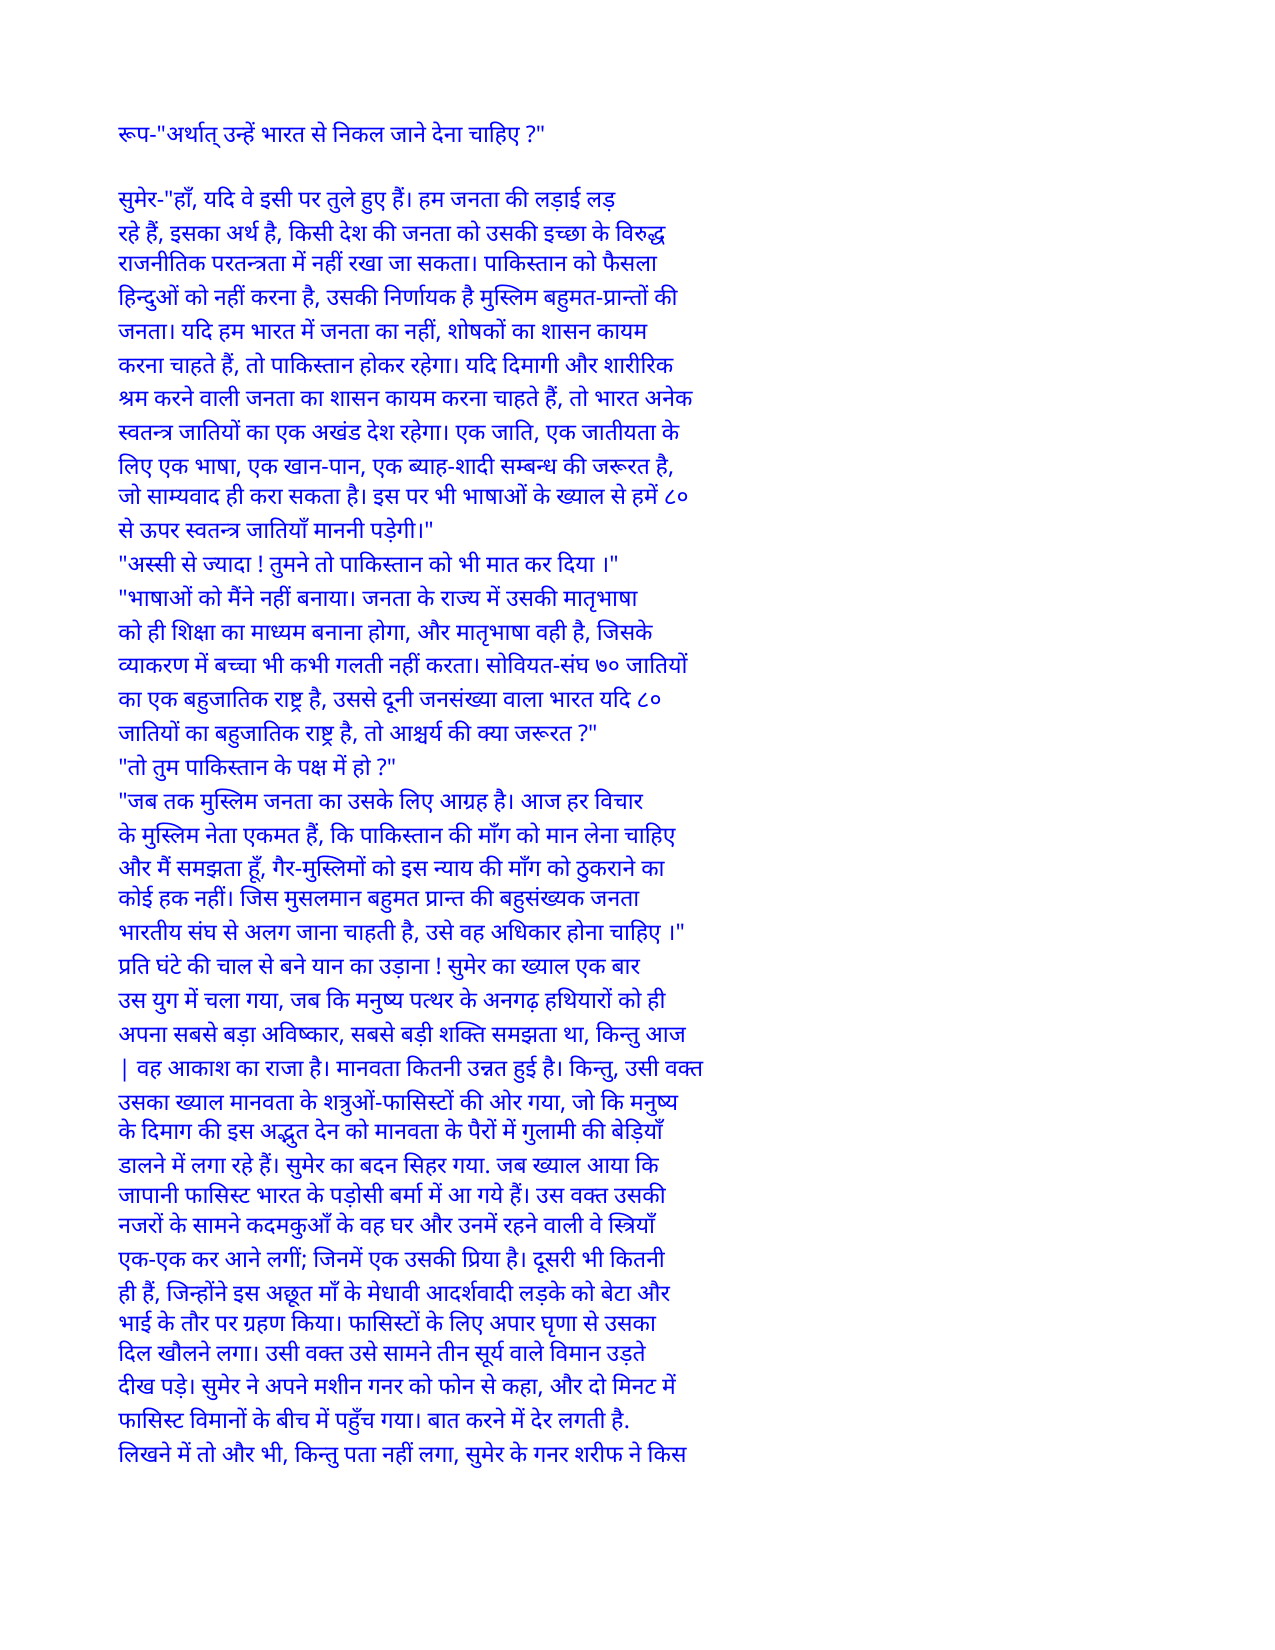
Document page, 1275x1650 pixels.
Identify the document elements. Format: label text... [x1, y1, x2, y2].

text उस युग में चला गया, जब कि मनुष्य पत्थर के अनगढ़ हथियारों को ही [118, 984, 1157, 1018]
text भाई के तौर पर ग्रहण किया। फासिस्टों के लिए अपार घृणा से उसका [118, 1311, 1157, 1340]
text रहे हैं, इसका अर्थ है, किसी देश की जनता को उसकी इच्छा के विरुद्ध [118, 217, 1157, 251]
text व्याकरण में बच्चा भी कभी गलती नहीं करता। सोवियत-संघ ७० जातियों [118, 649, 1157, 683]
text जातियों का बहुजातिक राष्ट्र है, तो आश्चर्य की क्या जरूरत ?" [118, 717, 1157, 751]
text श्रम करने वाली जनता का शासन कायम करना चाहते हैं, तो भारत अनेक [118, 382, 1157, 416]
text जनता। यदि हम भारत में जनता का नहीं, शोषकों का शासन कायम [118, 315, 1157, 348]
text और मैं समझता हूँ, गैर-मुस्लिमों को इस न्याय की माँग को ठुकराने का [118, 852, 1157, 886]
text रूप-"अर्थात् उन्हें भारत से निकल जाने देना चाहिए ?" [118, 118, 1157, 152]
text "अस्सी से ज्यादा ! तुमने तो पाकिस्तान को भी मात कर दिया ।" [118, 548, 1157, 582]
text "जब तक मुस्लिम जनता का उसके लिए आग्रह है। आज हर विचार [118, 785, 1157, 818]
text डालने में लगा रहे हैं। सुमेर का बदन सिहर गया. जब ख्याल आया कि [118, 1149, 1157, 1183]
text उसका ख्याल मानवता के शत्रुओं-फासिस्टों की ओर गया, जो कि मनुष्य [118, 1085, 1157, 1119]
text सुमेर-"हाँ, यदि वे इसी पर तुले हुए हैं। हम जनता की लड़ाई लड़ [118, 183, 1157, 217]
text को ही शिक्षा का माध्यम बनाना होगा, और मातृभाषा वही है, जिसके [118, 615, 1157, 649]
text कोई हक नहीं। जिस मुसलमान बहुमत प्रान्त की बहुसंख्यक जनता [118, 886, 1157, 916]
text नजरों के सामने कदमकुआँ के वह घर और उनमें रहने वाली वे स्त्रियाँ [118, 1213, 1157, 1243]
text प्रति घंटे की चाल से बने यान का उड़ाना ! सुमेर का ख्याल एक बार [118, 950, 1157, 984]
text जो साम्यवाद ही करा सकता है। इस पर भी भाषाओं के ख्याल से हमें ८० [118, 484, 1157, 514]
text दीख पड़े। सुमेर ने अपने मशीन गनर को फोन से कहा, और दो मिनट में [118, 1370, 1157, 1404]
text का एक बहुजातिक राष्ट्र है, उससे दूनी जनसंख्या वाला भारत यदि ८० [118, 683, 1157, 717]
text लिए एक भाषा, एक खान-पान, एक ब्याह-शादी सम्बन्ध की जरूरत है, [118, 450, 1157, 484]
text के मुस्लिम नेता एकमत हैं, कि पाकिस्तान की माँग को मान लेना चाहिए [118, 818, 1157, 852]
text करना चाहते हैं, तो पाकिस्तान होकर रहेगा। यदि दिमागी और शारीरिक [118, 348, 1157, 382]
text स्वतन्त्र जातियों का एक अखंड देश रहेगा। एक जाति, एक जातीयता के [118, 416, 1157, 450]
text अपना सबसे बड़ा अविष्कार, सबसे बड़ी शक्ति समझता था, किन्तु आज [118, 1018, 1157, 1052]
text के दिमाग की इस अद्भुत देन को मानवता के पैरों में गुलामी की बेड़ियाँ [118, 1119, 1157, 1149]
text एक-एक कर आने लगीं; जिनमें एक उसकी प्रिया है। दूसरी भी कितनी [118, 1243, 1157, 1277]
text | वह आकाश का राजा है। मानवता कितनी उन्नत हुई है। किन्तु, उसी वक्त [118, 1052, 1157, 1085]
text भारतीय संघ से अलग जाना चाहती है, उसे वह अधिकार होना चाहिए ।" [118, 916, 1157, 950]
text "भाषाओं को मैंने नहीं बनाया। जनता के राज्य में उसकी मातृभाषा [118, 582, 1157, 615]
text राजनीतिक परतन्त्रता में नहीं रखा जा सकता। पाकिस्तान को फैसला [118, 251, 1157, 281]
text लिखने में तो और भी, किन्तु पता नहीं लगा, सुमेर के गनर शरीफ ने किस [118, 1438, 1157, 1472]
text हिन्दुओं को नहीं करना है, उसकी निर्णायक है मुस्लिम बहुमत-प्रान्तों की [118, 281, 1157, 315]
text से ऊपर स्वतन्त्र जातियाँ माननी पड़ेगी।" [118, 514, 1157, 548]
text जापानी फासिस्ट भारत के पड़ोसी बर्मा में आ गये हैं। उस वक्त उसकी [118, 1183, 1157, 1213]
text फासिस्ट विमानों के बीच में पहुँच गया। बात करने में देर लगती है. [118, 1404, 1157, 1438]
text ही हैं, जिन्होंने इस अछूत माँ के मेधावी आदर्शवादी लड़के को बेटा और [118, 1277, 1157, 1311]
text दिल खौलने लगा। उसी वक्त उसे सामने तीन सूर्य वाले विमान उड़ते [118, 1340, 1157, 1370]
text "तो तुम पाकिस्तान के पक्ष में हो ?" [118, 751, 1157, 785]
